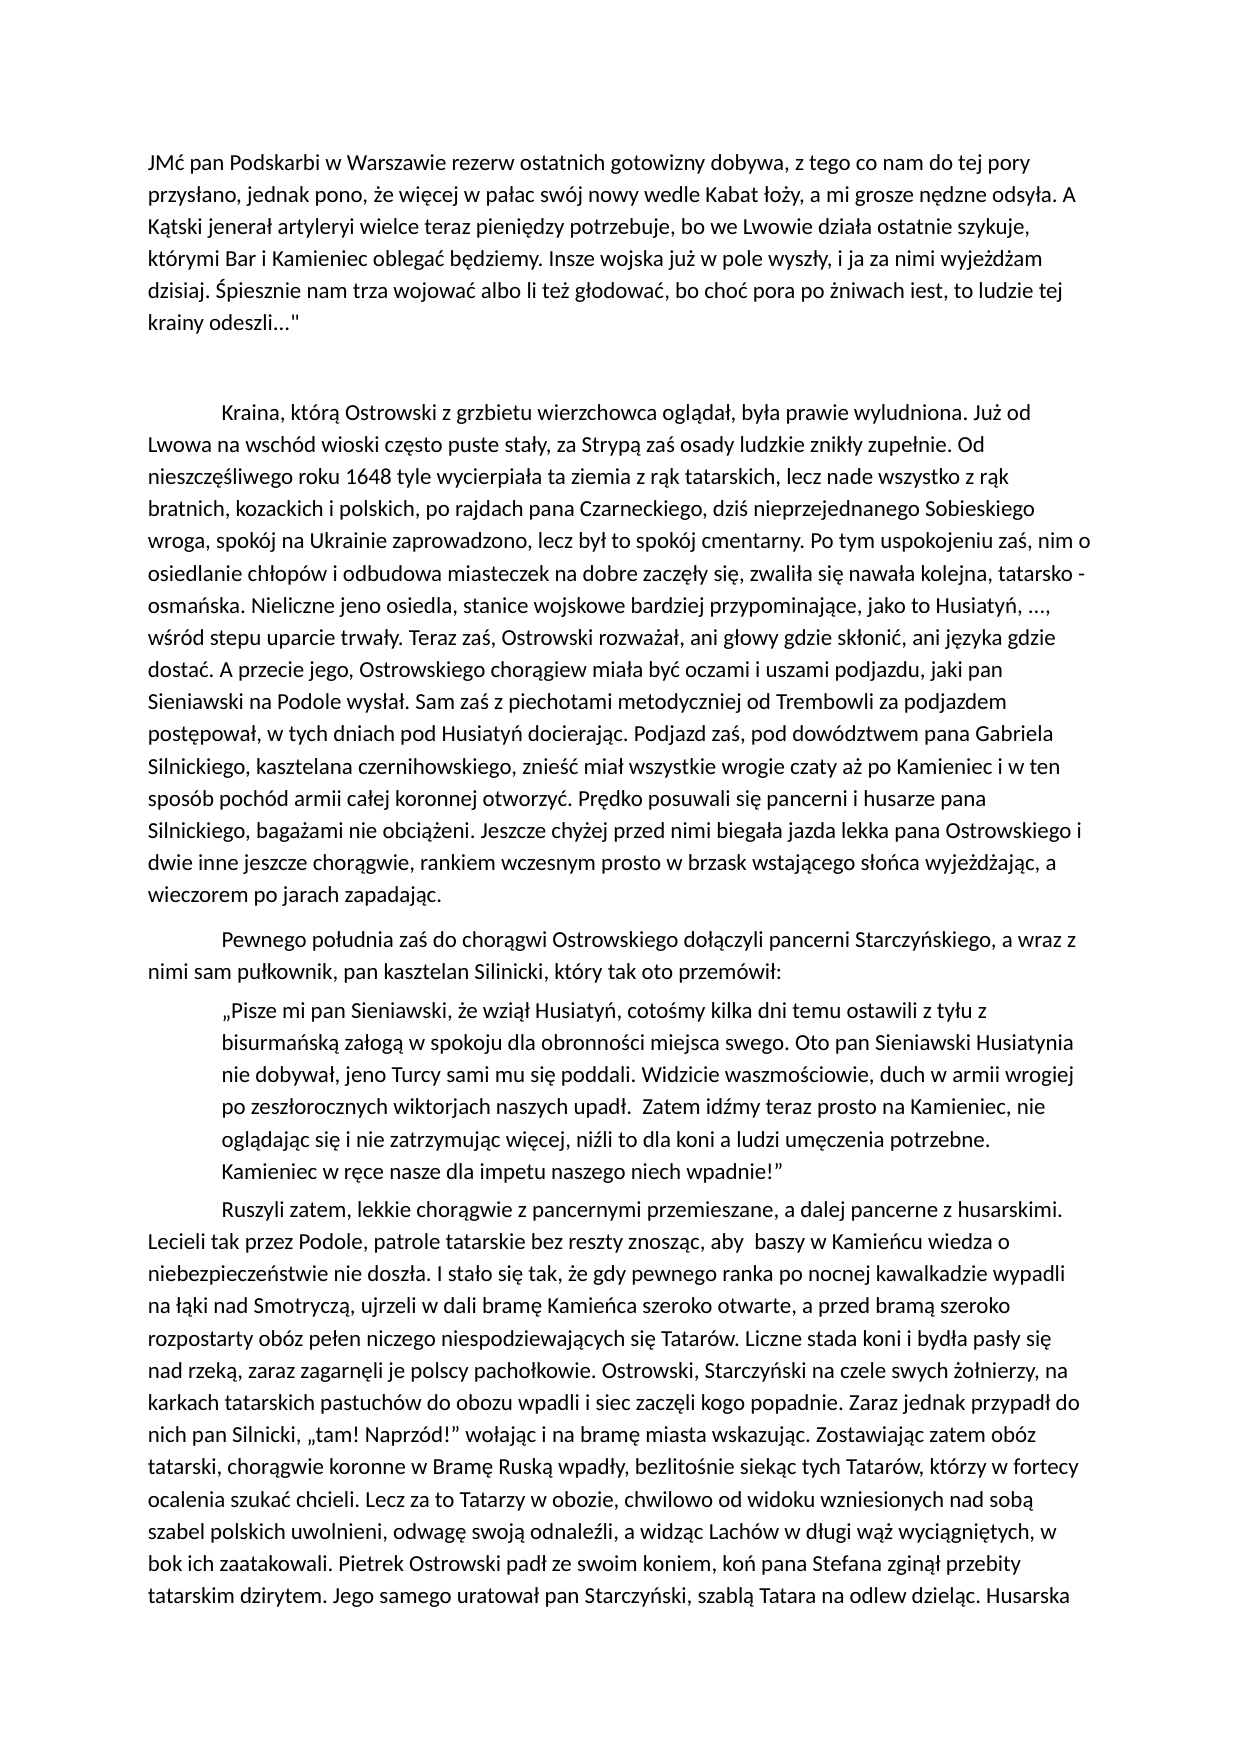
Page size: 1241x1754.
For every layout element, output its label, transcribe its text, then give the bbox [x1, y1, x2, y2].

text Pewnego południa zaś do chorągwi Ostrowskiego dołączyli pancerni Starczyńskiego, a wraz z nimi sam pułkownik, pan kasztelan Silinicki, który tak oto przemówił: [148, 925, 1093, 985]
text „Pisze mi pan Sieniawski, że wziął Husiatyń, cotośmy kilka dni temu ostawili z tyłu z bisurmańską załogą w spokoju dla obronności miejsca swego. Oto pan Sieniawski Husiatynia nie dobywał, jeno Turcy sami mu się poddali. Widzicie waszmościowie, duch w armii wrogiej po zeszłorocznych wiktorjach naszych upadł. Zatem idźmy teraz prosto na Kamieniec, nie oglądając się i nie zatrzymując więcej, niźli to dla koni a ludzi umęczenia potrzebne. Kamieniec w ręce nasze dla impetu naszego niech wpadnie!” [221, 996, 1093, 1185]
text JMć pan Podskarbi w Warszawie rezerw ostatnich gotowizny dobywa, z tego co nam do tej pory przysłano, jednak pono, że więcej w pałac swój nowy wedle Kabat łoży, a mi grosze nędzne odsyła. A Kątski jenerał artyleryi wielce teraz pieniędzy potrzebuje, bo we Lwowie działa ostatnie szykuje, którymi Bar i Kamieniec oblegać będziemy. Insze wojska już w pole wyszły, i ja za nimi wyjeżdżam dzisiaj. Śpiesznie nam trza wojować albo li też głodować, bo choć pora po żniwach iest, to ludzie tej krainy odeszli..." [148, 148, 1093, 337]
text Kraina, którą Ostrowski z grzbietu wierzchowca oglądał, była prawie wyludniona. Już od Lwowa na wschód wioski często puste stały, za Strypą zaś osady ludzkie znikły zupełnie. Od nieszczęśliwego roku 1648 tyle wycierpiała ta ziemia z rąk tatarskich, lecz nade wszystko z rąk bratnich, kozackich i polskich, po rajdach pana Czarneckiego, dziś nieprzejednanego Sobieskiego wroga, spokój na Ukrainie zaprowadzono, lecz był to spokój cmentarny. Po tym uspokojeniu zaś, nim o osiedlanie chłopów i odbudowa miasteczek na dobre zaczęły się, zwaliła się nawała kolejna, tatarsko - osmańska. Nieliczne jeno osiedla, stanice wojskowe bardziej przypominające, jako to Husiatyń, ..., wśród stepu uparcie trwały. Teraz zaś, Ostrowski rozważał, ani głowy gdzie skłonić, ani języka gdzie dostać. A przecie jego, Ostrowskiego chorągiew miała być oczami i uszami podjazdu, jaki pan Sieniawski na Podole wysłał. Sam zaś z piechotami metodyczniej od Trembowli za podjazdem postępował, w tych dniach pod Husiatyń docierając. Podjazd zaś, pod dowództwem pana Gabriela Silnickiego, kasztelana czernihowskiego, znieść miał wszystkie wrogie czaty aż po Kamieniec i w ten sposób pochód armii całej koronnej otworzyć. Prędko posuwali się pancerni i husarze pana Silnickiego, bagażami nie obciążeni. Jeszcze chyżej przed nimi biegała jazda lekka pana Ostrowskiego i dwie inne jeszcze chorągwie, rankiem wczesnym prosto w brzask wstającego słońca wyjeżdżając, a wieczorem po jarach zapadając. [148, 398, 1093, 908]
text Ruszyli zatem, lekkie chorągwie z pancernymi przemieszane, a dalej pancerne z husarskimi. Lecieli tak przez Podole, patrole tatarskie bez reszty znosząc, aby baszy w Kamieńcu wiedza o niebezpieczeństwie nie doszła. I stało się tak, że gdy pewnego ranka po nocnej kawalkadzie wypadli na łąki nad Smotryczą, ujrzeli w dali bramę Kamieńca szeroko otwarte, a przed bramą szeroko rozpostarty obóz pełen niczego niespodziewających się Tatarów. Liczne stada koni i bydła pasły się nad rzeką, zaraz zagarnęli je polscy pachołkowie. Ostrowski, Starczyński na czele swych żołnierzy, na karkach tatarskich pastuchów do obozu wpadli i siec zaczęli kogo popadnie. Zaraz jednak przypadł do nich pan Silnicki, „tam! Naprzód!” wołając i na bramę miasta wskazując. Zostawiając zatem obóz tatarski, chorągwie koronne w Bramę Ruską wpadły, bezlitośnie siekąc tych Tatarów, którzy w fortecy ocalenia szukać chcieli. Lecz za to Tatarzy w obozie, chwilowo od widoku wzniesionych nad sobą szabel polskich uwolnieni, odwagę swoją odnaleźli, a widząc Lachów w długi wąż wyciągniętych, w bok ich zaatakowali. Pietrek Ostrowski padł ze swoim koniem, koń pana Stefana zginął przebity tatarskim dzirytem. Jego samego uratował pan Starczyński, szablą Tatara na odlew dzieląc. Husarska [148, 1195, 1093, 1609]
